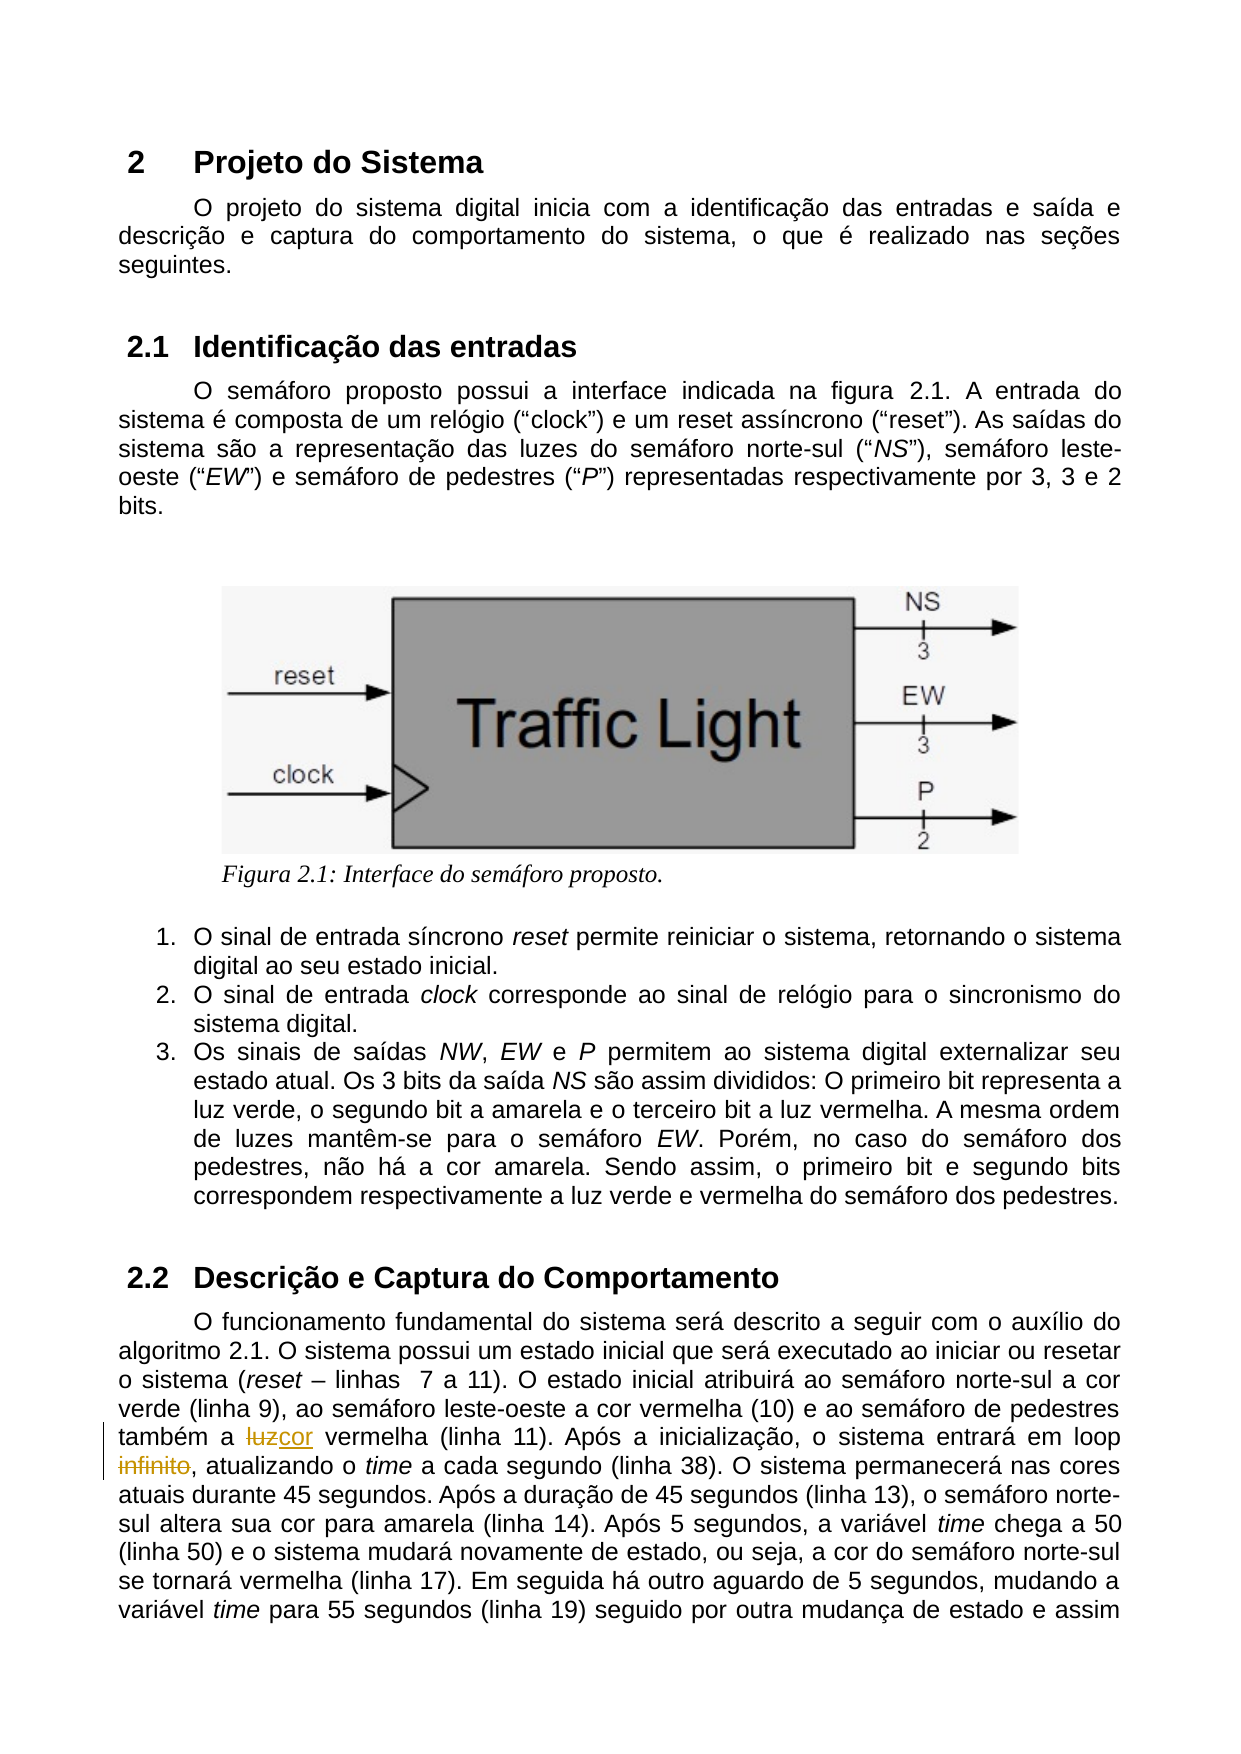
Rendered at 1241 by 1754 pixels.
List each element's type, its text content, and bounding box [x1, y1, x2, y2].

text Figura 2.1: Interface do semáforo proposto. [222, 854, 1018, 887]
picture [221, 586, 1019, 854]
list O sinal de entrada clock corresponde ao sinal de relógio para o sincronismo do sistema digital. [156, 980, 1122, 1037]
subtitle Projeto do Sistema [118, 143, 1122, 180]
subtitle Identificação das entradas [118, 328, 1122, 364]
text O projeto do sistema digital inicia com a identificação das entradas e saída e descrição e captura do comportamento do sistema, o que é realizado nas seções seguintes. [118, 192, 1122, 279]
text O funcionamento fundamental do sistema será descrito a seguir com o auxílio do algoritmo 2.1. O sistema possui um estado inicial que será executado ao iniciar ou resetar o sistema (reset – linhas 7 a 11). O estado inicial atribuirá ao semáforo norte-sul a cor verde (linha 9), ao semáforo leste-oeste a cor vermelha (10) e ao semáforo de pedestres também a cor vermelha (linha 11). Após a inicialização, o sistema entrará em loop , atualizando o time a cada segundo (linha 38). O sistema permanecerá nas cores atuais durante 45 segundos. Após a duração de 45 segundos (linha 13), o semáforo norte-sul altera sua cor para amarela (linha 14). Após 5 segundos, a variável time chega a 50 (linha 50) e o sistema mudará novamente de estado, ou seja, a cor do semáforo norte-sul se tornará vermelha (linha 17). Em seguida há outro aguardo de 5 segundos, mudando a variável time para 55 segundos (linha 19) seguido por outra mudança de estado e assim [118, 1307, 1122, 1624]
list Os sinais de saídas NW, EW e P permitem ao sistema digital externalizar seu estado atual. Os 3 bits da saída NS são assim divididos: O primeiro bit representa a luz verde, o segundo bit a amarela e o terceiro bit a luz vermelha. A mesma ordem de luzes mantêm-se para o semáforo EW. Porém, no caso do semáforo dos pedestres, não há a cor amarela. Sendo assim, o primeiro bit e segundo bits correspondem respectivamente a luz verde e vermelha do semáforo dos pedestres. [156, 1037, 1122, 1210]
list O sinal de entrada síncrono reset permite reiniciar o sistema, retornando o sistema digital ao seu estado inicial. [156, 922, 1122, 980]
subtitle Descrição e Captura do Comportamento [118, 1259, 1122, 1295]
text O semáforo proposto possui a interface indicada na figura 2.1. A entrada do sistema é composta de um relógio (“clock”) e um reset assíncrono (“reset”). As saídas do sistema são a representação das luzes do semáforo norte-sul (“NS”), semáforo leste-oeste (“EW”) e semáforo de pedestres (“P”) representadas respectivamente por 3, 3 e 2 bits. [118, 376, 1122, 520]
